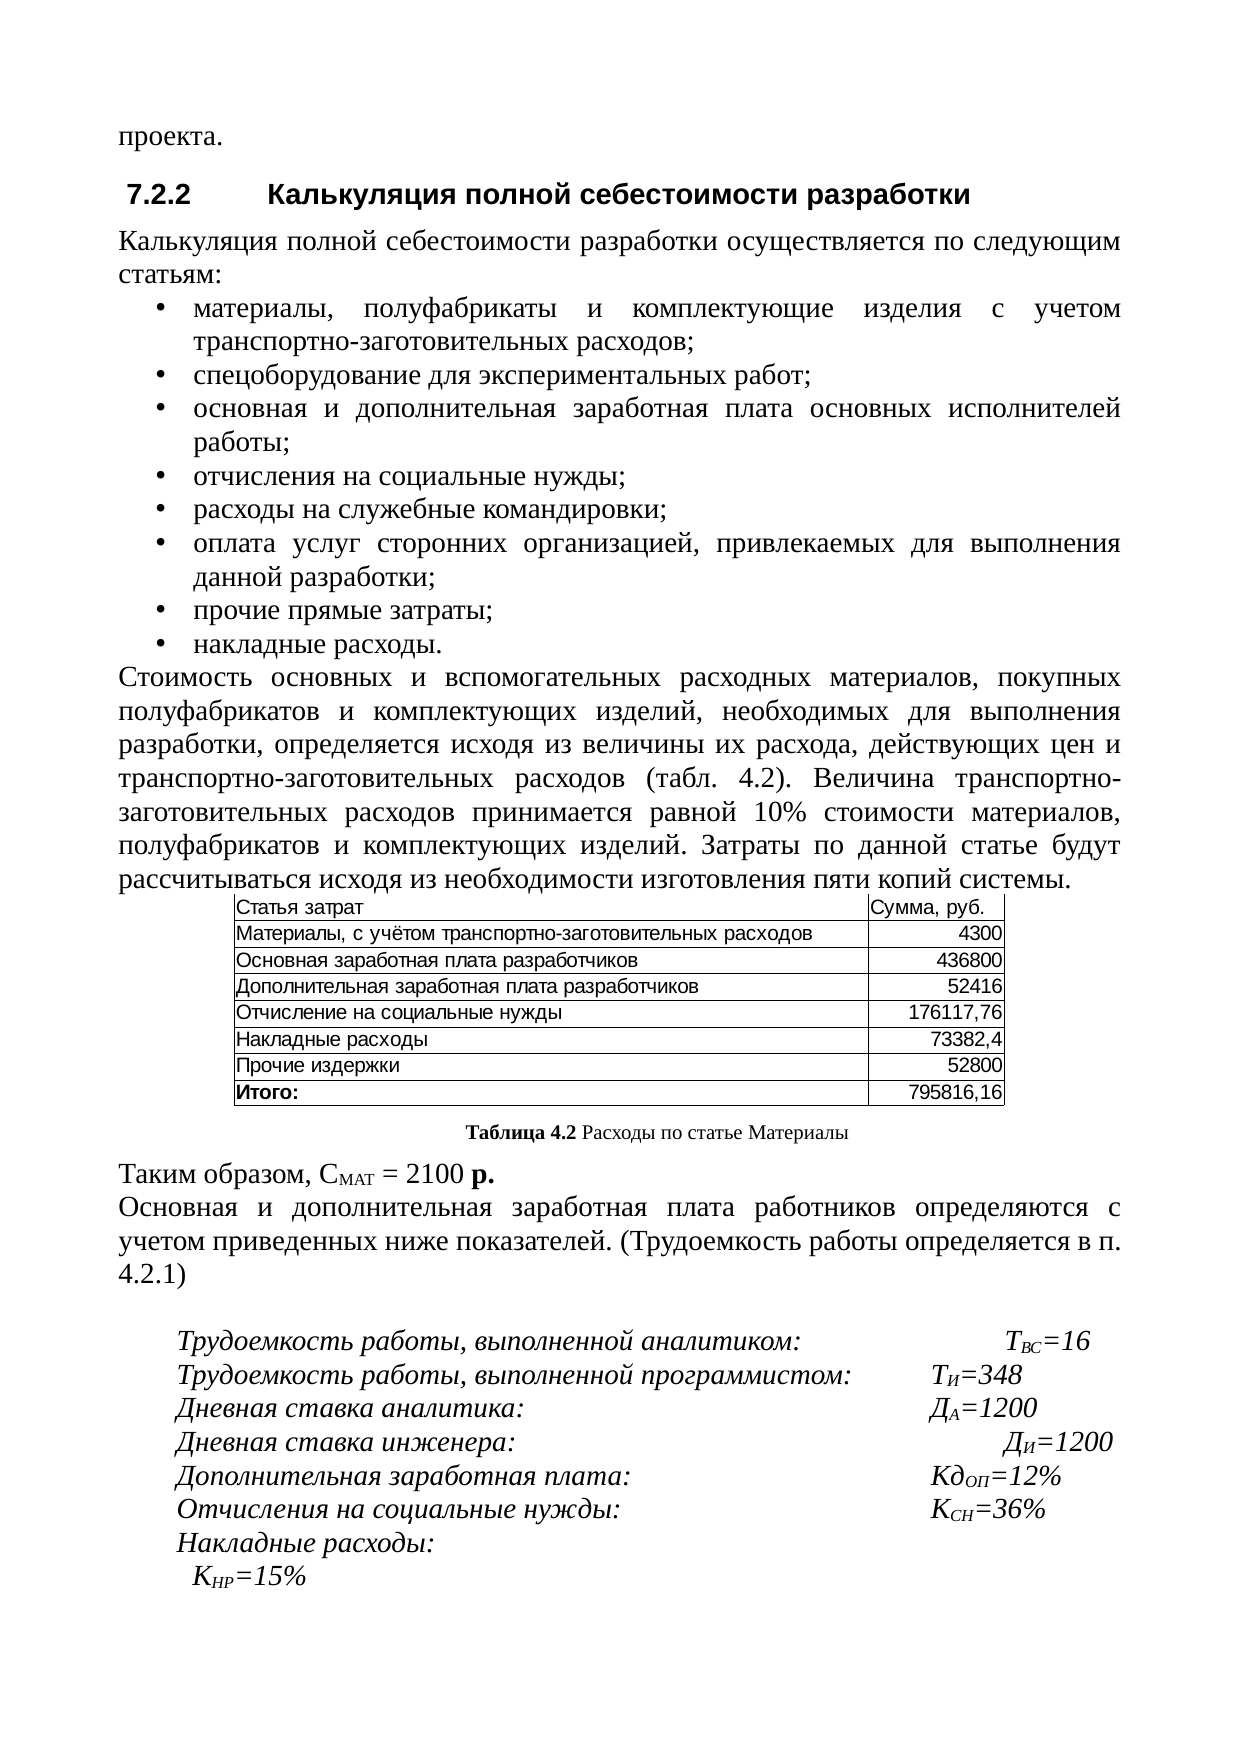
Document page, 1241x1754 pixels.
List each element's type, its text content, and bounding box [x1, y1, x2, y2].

text Дневная ставка инженера: ДИ=1200 [118, 1424, 1122, 1458]
list основная и дополнительная заработная плата основных исполнителей работы; [156, 391, 1122, 458]
text Калькуляция полной себестоимости разработки осуществляется по следующим статьям: [118, 223, 1122, 290]
list накладные расходы. [156, 626, 1122, 659]
text Отчисления на социальные нужды: КСН=36% [118, 1491, 1122, 1525]
text Таким образом, СМАТ = 2100 р. [118, 1156, 1122, 1189]
list материалы, полуфабрикаты и комплектующие изделия с учетом транспортно-заготовительных расходов; [156, 290, 1122, 357]
text Дневная ставка аналитика: ДА=1200 [118, 1391, 1122, 1424]
text Основная и дополнительная заработная плата работников определяются с учетом приведенных ниже показателей. (Трудоемкость работы определяется в п. 4.2.1) [118, 1189, 1122, 1290]
text проекта. [118, 118, 1122, 152]
subtitle Калькуляция полной себестоимости разработки [118, 177, 1122, 210]
text Таблица 4.2 Расходы по статье Материалы [118, 894, 1122, 1144]
text Трудоемкость работы, выполненной программистом: ТИ=348 [118, 1357, 1122, 1391]
list прочие прямые затраты; [156, 592, 1122, 626]
text Трудоемкость работы, выполненной аналитиком: ТВС=16 [118, 1323, 1122, 1357]
list спецоборудование для экспериментальных работ; [156, 357, 1122, 391]
text Дополнительная заработная плата: Кд­­ОП=12% [118, 1458, 1122, 1491]
text Стоимость основных и вспомогательных расходных материалов, покупных полуфабрикатов и комплектующих изделий, необходимых для выполнения разработки, определяется исходя из величины их расхода, действующих цен и транспортно-заготовительных расходов (табл. 4.2). Величина транспортно-заготовительных расходов принимается равной 10% стоимости материалов, полуфабрикатов и комплектующих изделий. Затраты по данной статье будут рассчитываться исходя из необходимости изготовления пяти копий системы. [118, 659, 1122, 894]
list отчисления на социальные нужды; [156, 458, 1122, 491]
text Накладные расходы: КНР=15% [118, 1525, 1122, 1592]
list расходы на служебные командировки; [156, 491, 1122, 525]
list оплата услуг сторонних организацией, привлекаемых для выполнения данной разработки; [156, 525, 1122, 592]
